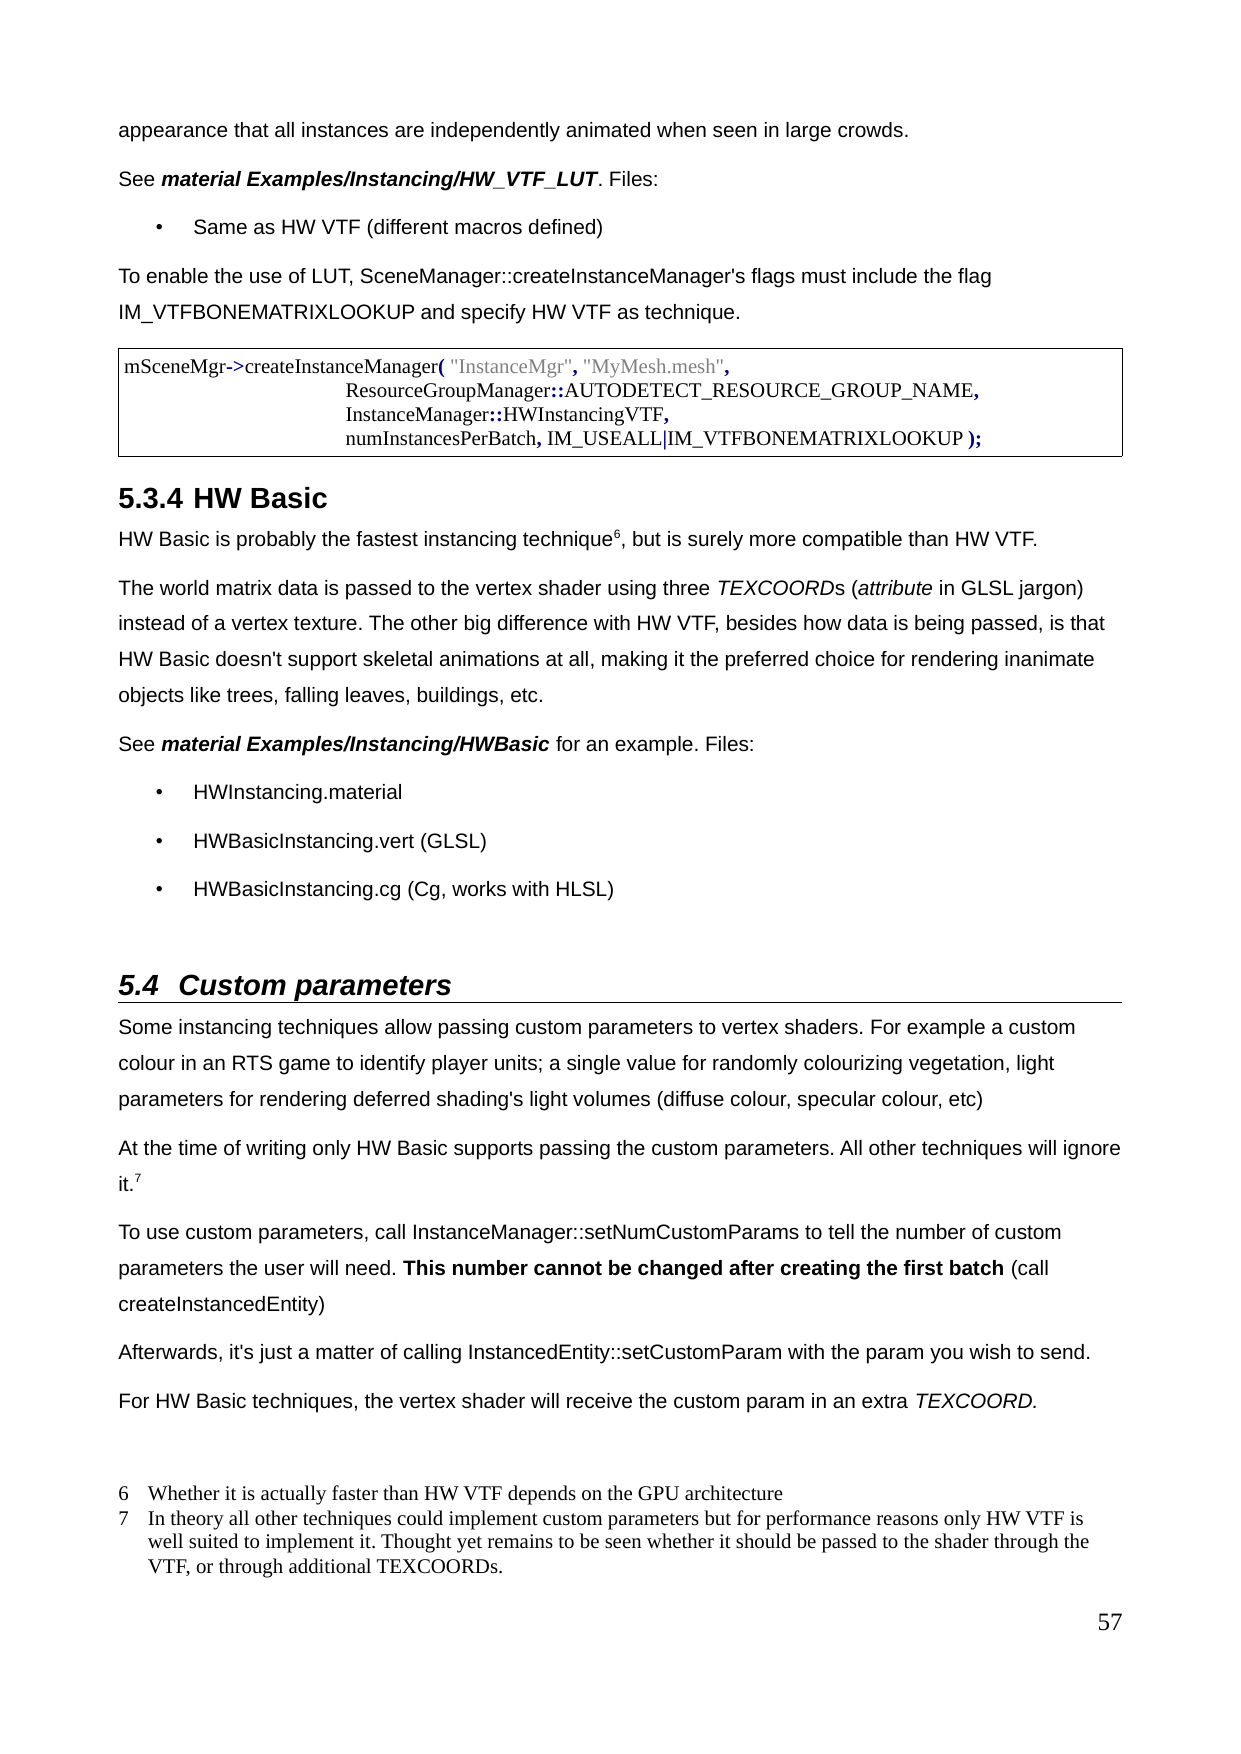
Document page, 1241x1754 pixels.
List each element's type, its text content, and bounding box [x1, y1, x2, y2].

text In theory all other techniques could implement custom parameters but for performance reasons only HW VTF is well suited to implement it. Thought yet remains to be seen whether it should be passed to the shader through the VTF, or through additional TEXCOORDs. [118, 1505, 1122, 1578]
text For HW Basic techniques, the vertex shader will receive the custom param in an extra TEXCOORD. [118, 1388, 1122, 1412]
subtitle Custom parameters [118, 968, 1122, 1002]
text To enable the use of LUT, SceneManager::createInstanceManager's flags must include the flag IM_VTFBONEMATRIXLOOKUP and specify HW VTF as technique. [118, 263, 1122, 323]
text Some instancing techniques allow passing custom parameters to vertex shaders. For example a custom colour in an RTS game to identify player units; a single value for randomly colourizing vegetation, light parameters for rendering deferred shading's light volumes (diffuse colour, specular colour, etc) [118, 1015, 1122, 1111]
text Whether it is actually faster than HW VTF depends on the GPU architecture [118, 1481, 1122, 1505]
text Afterwards, it's just a matter of calling InstancedEntity::setCustomParam with the param you wish to send. [118, 1340, 1122, 1364]
subtitle HW Basic [118, 481, 1122, 514]
text See material Examples/Instancing/HWBasic for an example. Files: [118, 732, 1122, 756]
text At the time of writing only HW Basic supports passing the custom parameters. All other techniques will ignore it. [118, 1135, 1122, 1195]
text HW Basic is probably the fastest instancing technique, but is surely more compatible than HW VTF. [118, 527, 1122, 551]
list HWBasicInstancing.vert (GLSL) [156, 828, 1122, 853]
list HWInstancing.material [156, 780, 1122, 804]
table_header mSceneMgr->createInstanceManager( "InstanceMgr", "MyMesh.mesh", ResourceGroupManager::AUTODETECT_RESOURCE_GROUP_NAME, InstanceManager::HWInstancingVTF, numInstancesPerBatch, IM_USEALL|IM_VTFBONEMATRIXLOOKUP ); [119, 349, 1122, 456]
list HWBasicInstancing.cg (Cg, works with HLSL) [156, 877, 1122, 901]
text To use custom parameters, call InstanceManager::setNumCustomParams to tell the number of custom parameters the user will need. This number cannot be changed after creating the first batch (call createInstancedEntity) [118, 1220, 1122, 1316]
text appearance that all instances are independently animated when seen in large crowds. [118, 118, 1122, 142]
text The world matrix data is passed to the vertex shader using three TEXCOORDs (attribute in GLSL jargon) instead of a vertex texture. The other big difference with HW VTF, besides how data is being passed, is that HW Basic doesn't support skeletal animations at all, making it the preferred choice for rendering inanimate objects like trees, falling leaves, buildings, etc. [118, 575, 1122, 707]
text See material Examples/Instancing/HW_VTF_LUT. Files: [118, 167, 1122, 191]
list Same as HW VTF (different macros defined) [156, 215, 1122, 239]
